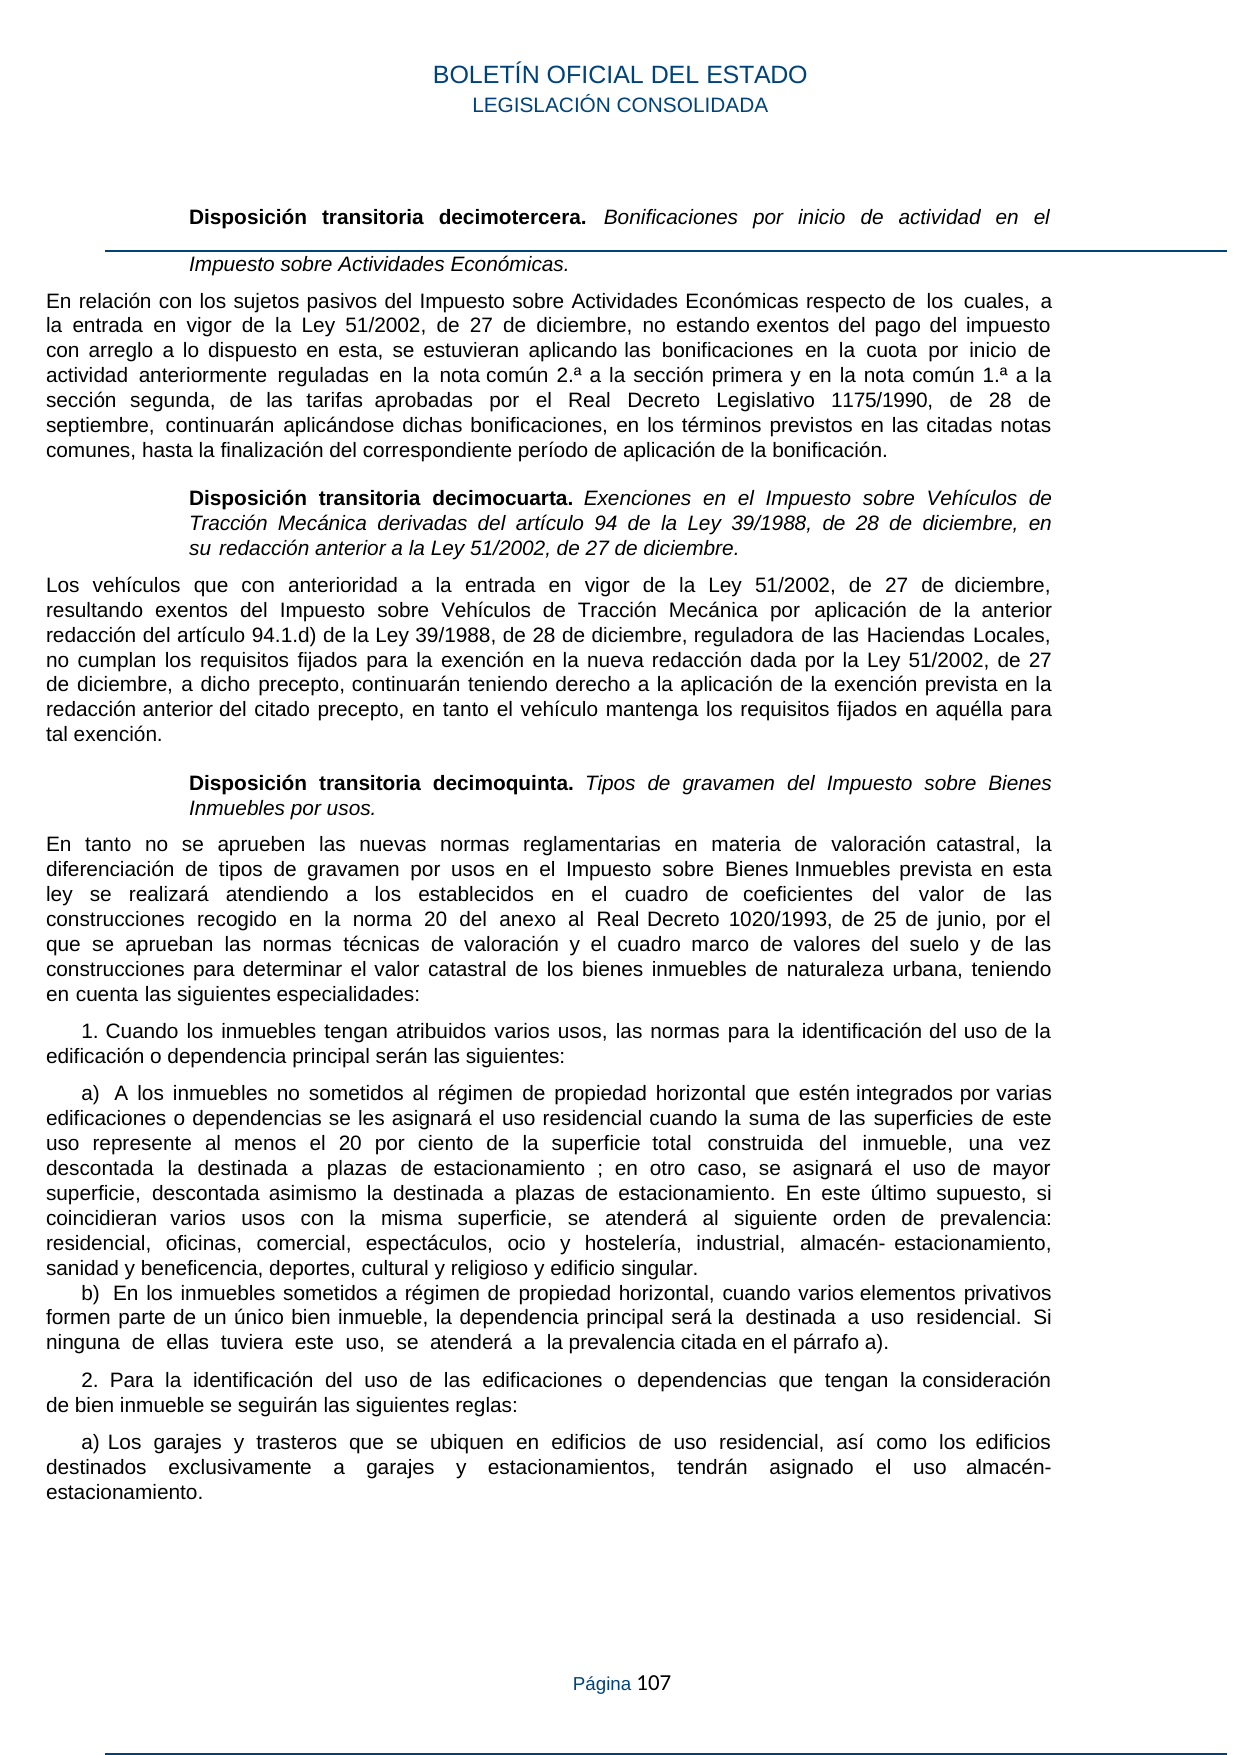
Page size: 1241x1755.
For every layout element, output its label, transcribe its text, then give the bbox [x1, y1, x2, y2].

text En tanto no se aprueben las nuevas normas reglamentarias en materia de valoración catastral, la diferenciación de tipos de gravamen por usos en el Impuesto sobre Bienes Inmuebles prevista en esta ley se realizará atendiendo a los establecidos en el cuadro de coeficientes del valor de las construcciones recogido en la norma 20 del anexo al Real Decreto 1020/1993, de 25 de junio, por el que se aprueban las normas técnicas de valoración y el cuadro marco de valores del suelo y de las construcciones para determinar el valor catastral de los bienes inmuebles de naturaleza urbana, teniendo en cuenta las siguientes especialidades: [46, 832, 1052, 1005]
text Los vehículos que con anterioridad a la entrada en vigor de la Ley 51/2002, de 27 de diciembre, resultando exentos del Impuesto sobre Vehículos de Tracción Mecánica por aplicación de la anterior redacción del artículo 94.1.d) de la Ley 39/1988, de 28 de diciembre, reguladora de las Haciendas Locales, no cumplan los requisitos fijados para la exención en la nueva redacción dada por la Ley 51/2002, de 27 de diciembre, a dicho precepto, continuarán teniendo derecho a la aplicación de la exención prevista en la redacción anterior del citado precepto, en tanto el vehículo mantenga los requisitos fijados en aquélla para tal exención. [46, 573, 1052, 746]
text Disposición transitoria decimoquinta. Tipos de gravamen del Impuesto sobre Bienes Inmuebles por usos. [189, 771, 1052, 819]
list A los inmuebles no sometidos al régimen de propiedad horizontal que estén integrados por varias edificaciones o dependencias se les asignará el uso residencial cuando la suma de las superficies de este uso represente al menos el 20 por ciento de la superficie total construida del inmueble, una vez descontada la destinada a plazas de estacionamiento ; en otro caso, se asignará el uso de mayor superficie, descontada asimismo la destinada a plazas de estacionamiento. En este último supuesto, si coincidieran varios usos con la misma superficie, se atenderá al siguiente orden de prevalencia: residencial, oficinas, comercial, espectáculos, ocio y hostelería, industrial, almacén- estacionamiento, sanidad y beneficencia, deportes, cultural y religioso y edificio singular. [46, 1081, 1052, 1279]
list Para la identificación del uso de las edificaciones o dependencias que tengan la consideración de bien inmueble se seguirán las siguientes reglas: [46, 1367, 1052, 1416]
text Impuesto sobre Actividades Económicas. [189, 252, 1052, 276]
list En los inmuebles sometidos a régimen de propiedad horizontal, cuando varios elementos privativos formen parte de un único bien inmueble, la dependencia principal será la destinada a uso residencial. Si ninguna de ellas tuviera este uso, se atenderá a la prevalencia citada en el párrafo a). [46, 1280, 1052, 1354]
list Cuando los inmuebles tengan atribuidos varios usos, las normas para la identificación del uso de la edificación o dependencia principal serán las siguientes: [46, 1019, 1052, 1068]
text Disposición transitoria decimotercera. Bonificaciones por inicio de actividad en el [189, 205, 1052, 250]
text En relación con los sujetos pasivos del Impuesto sobre Actividades Económicas respecto de los cuales, a la entrada en vigor de la Ley 51/2002, de 27 de diciembre, no estando exentos del pago del impuesto con arreglo a lo dispuesto en esta, se estuvieran aplicando las bonificaciones en la cuota por inicio de actividad anteriormente reguladas en la nota común 2.ª a la sección primera y en la nota común 1.ª a la sección segunda, de las tarifas aprobadas por el Real Decreto Legislativo 1175/1990, de 28 de septiembre, continuarán aplicándose dichas bonificaciones, en los términos previstos en las citadas notas comunes, hasta la finalización del correspondiente período de aplicación de la bonificación. [46, 288, 1052, 462]
text Disposición transitoria decimocuarta. Exenciones en el Impuesto sobre Vehículos de Tracción Mecánica derivadas del artículo 94 de la Ley 39/1988, de 28 de diciembre, en su redacción anterior a la Ley 51/2002, de 27 de diciembre. [189, 486, 1052, 560]
list Los garajes y trasteros que se ubiquen en edificios de uso residencial, así como los edificios destinados exclusivamente a garajes y estacionamientos, tendrán asignado el uso almacén-estacionamiento. [46, 1430, 1052, 1503]
